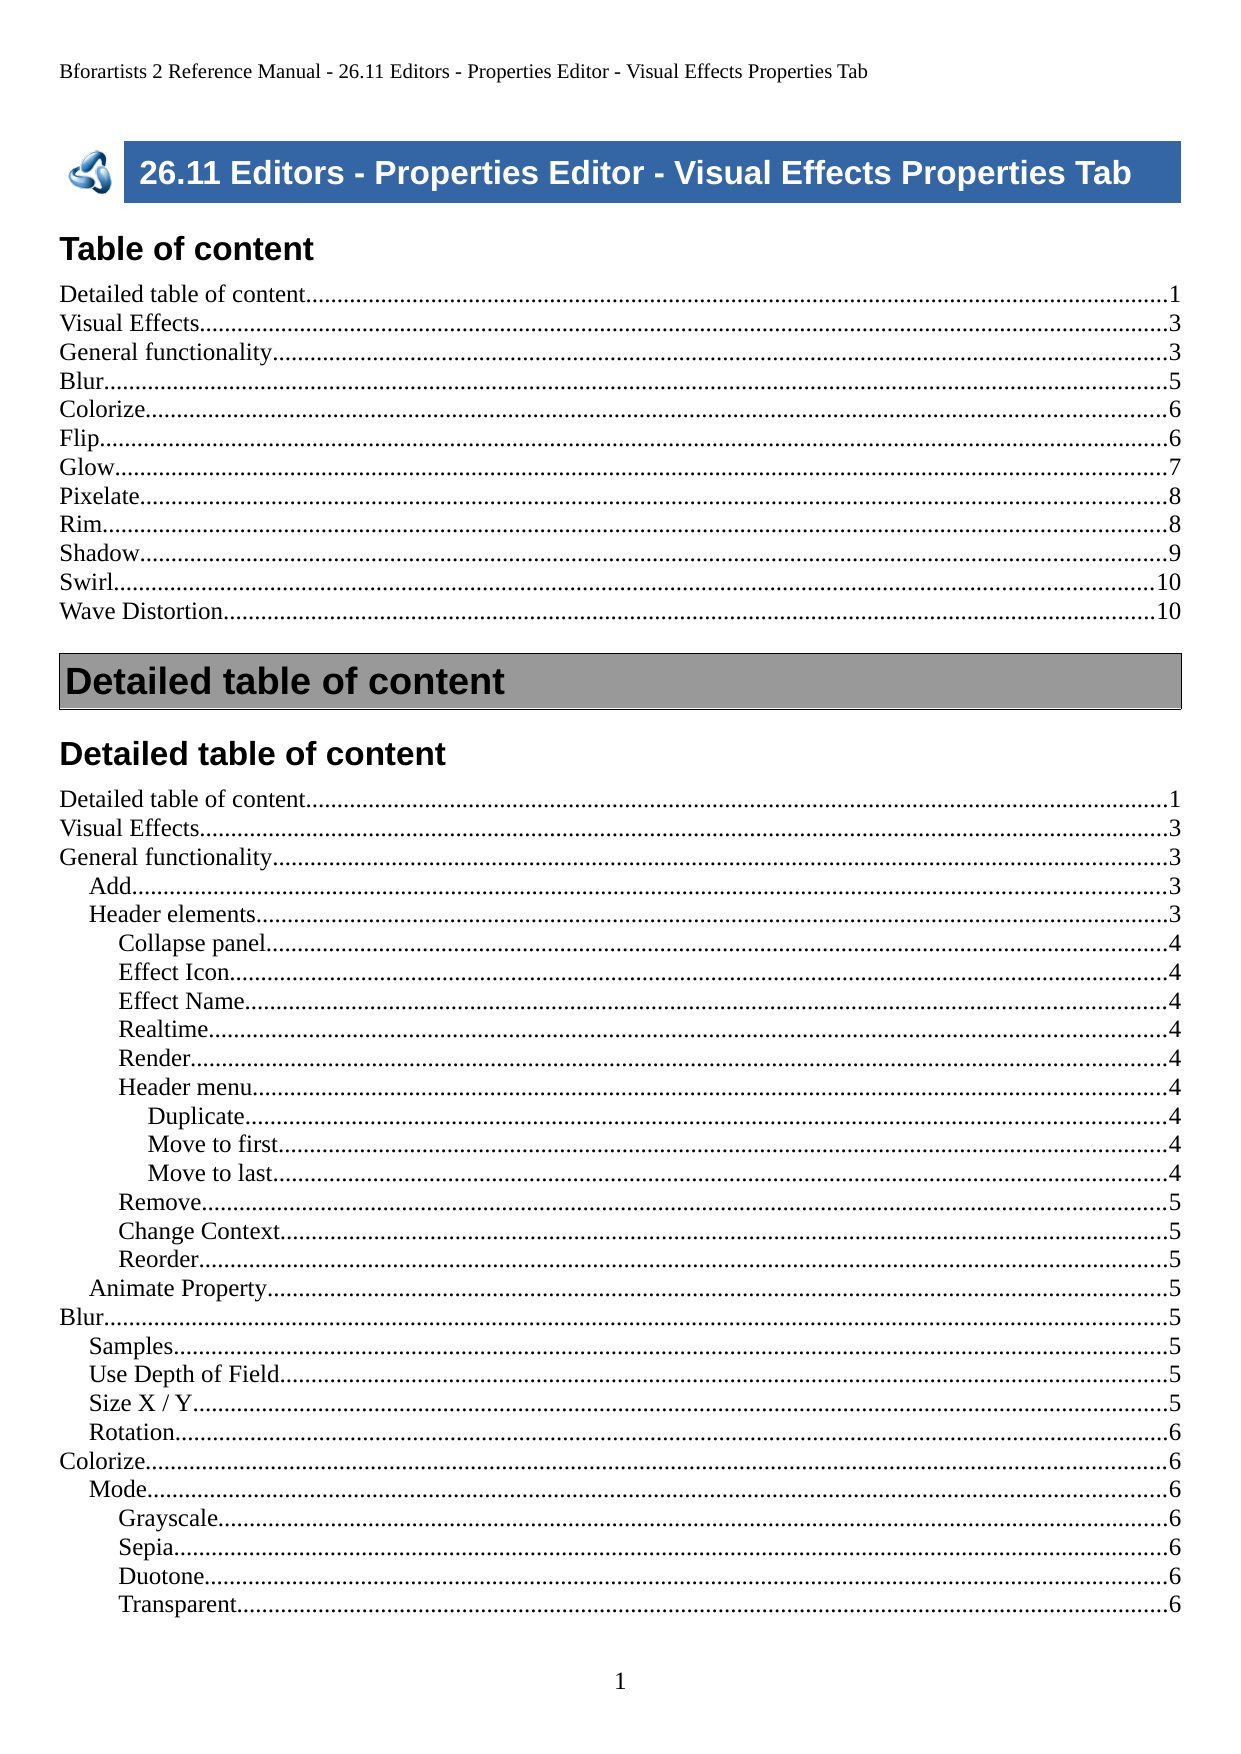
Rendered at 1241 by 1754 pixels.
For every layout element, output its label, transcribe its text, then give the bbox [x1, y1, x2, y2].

text Samples 5 [88, 1331, 1181, 1359]
text Blur 5 [59, 366, 1181, 394]
text Detailed table of content 1 [59, 279, 1181, 308]
table_header 26.11 Editors - Properties Editor - Visual Effects Properties Tab [124, 141, 1181, 203]
text Visual Effects 3 [59, 813, 1181, 842]
text Rotation 6 [88, 1417, 1181, 1446]
text Sepia 6 [118, 1532, 1181, 1561]
text Duotone 6 [118, 1561, 1181, 1589]
text Move to last 4 [147, 1158, 1181, 1187]
picture [65, 147, 114, 197]
text Realtime 4 [118, 1014, 1181, 1043]
text Header elements 3 [88, 899, 1181, 928]
text Swirl 10 [59, 567, 1181, 596]
text Grayscale 6 [118, 1503, 1181, 1532]
text Shadow 9 [59, 538, 1181, 567]
text Blur 5 [59, 1302, 1181, 1331]
text Reorder 5 [118, 1244, 1181, 1273]
text Collapse panel 4 [118, 928, 1181, 957]
text Render 4 [118, 1043, 1181, 1072]
text Animate Property 5 [88, 1273, 1181, 1302]
text Add 3 [88, 871, 1181, 899]
text Transparent 6 [118, 1589, 1181, 1618]
text General functionality 3 [59, 337, 1181, 366]
text Visual Effects 3 [59, 308, 1181, 337]
text Glow 7 [59, 452, 1181, 481]
table_header Detailed table of content [60, 654, 1181, 708]
text Detailed table of content 1 [59, 784, 1181, 813]
text Flip 6 [59, 423, 1181, 452]
text Wave Distortion 10 [59, 596, 1181, 624]
text Use Depth of Field 5 [88, 1359, 1181, 1388]
text General functionality 3 [59, 842, 1181, 871]
text Move to first 4 [147, 1129, 1181, 1158]
text Header menu 4 [118, 1072, 1181, 1101]
text Colorize 6 [59, 1446, 1181, 1474]
text Effect Name 4 [118, 986, 1181, 1014]
text Effect Icon 4 [118, 957, 1181, 986]
subtitle Table of content [59, 228, 1181, 267]
table_header [59, 141, 124, 203]
text Mode 6 [88, 1474, 1181, 1503]
text Duplicate 4 [147, 1101, 1181, 1129]
text Size X / Y 5 [88, 1388, 1181, 1417]
text Pixelate 8 [59, 481, 1181, 509]
subtitle Detailed table of content [59, 733, 1181, 772]
text Colorize 6 [59, 394, 1181, 423]
text Change Context 5 [118, 1216, 1181, 1244]
text Remove 5 [118, 1187, 1181, 1216]
text Rim 8 [59, 509, 1181, 538]
